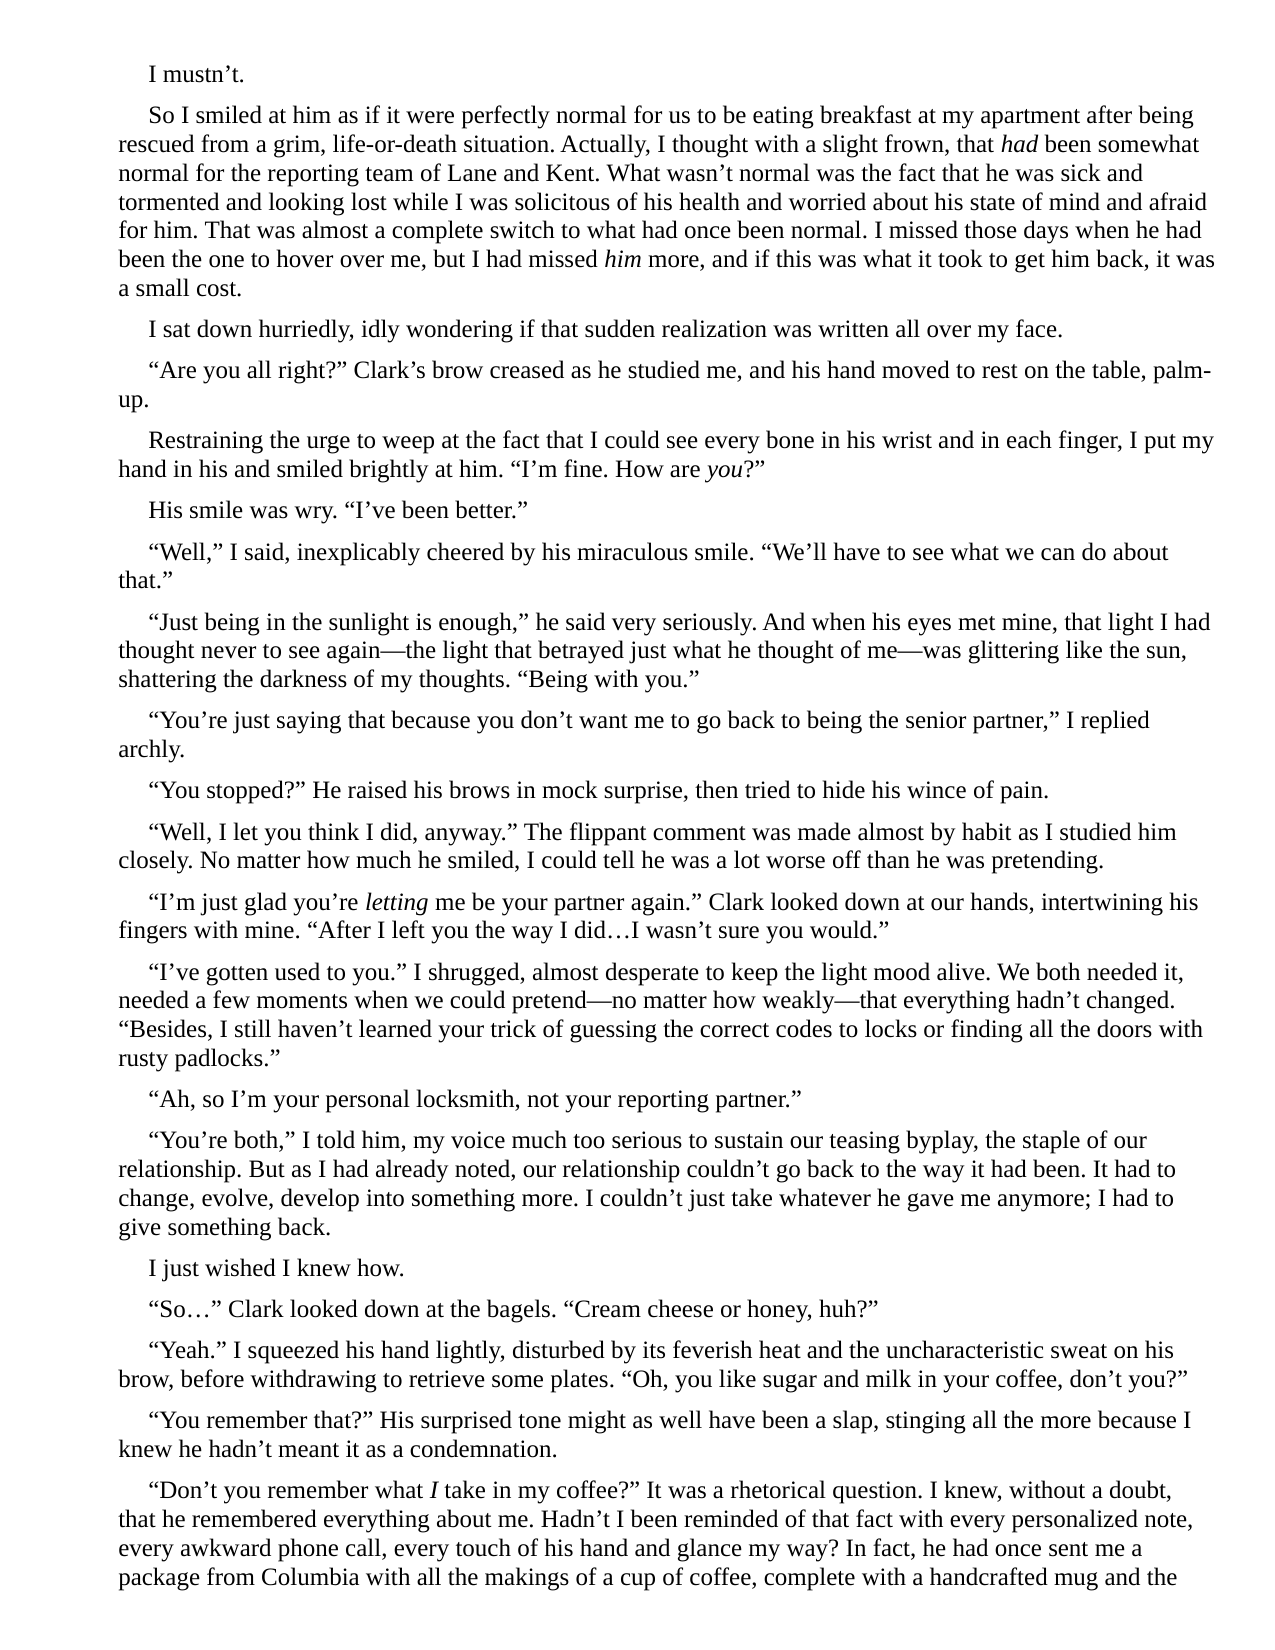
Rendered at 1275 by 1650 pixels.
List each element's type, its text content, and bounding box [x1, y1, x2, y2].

text “Don’t you remember what I take in my coffee?” It was a rhetorical question. I knew, without a doubt, that he remembered everything about me. Hadn’t I been reminded of that fact with every personalized note, every awkward phone call, every touch of his hand and glance my way? In fact, he had once sent me a package from Columbia with all the makings of a cup of coffee, complete with a handcrafted mug and the [118, 1475, 1216, 1590]
text I just wished I knew how. [118, 1253, 1216, 1282]
text “You’re both,” I told him, my voice much too serious to sustain our teasing byplay, the staple of our relationship. But as I had already noted, our relationship couldn’t go back to the way it had been. It had to change, evolve, develop into something more. I couldn’t just take whatever he gave me anymore; I had to give something back. [118, 1125, 1216, 1240]
text I sat down hurriedly, idly wondering if that sudden realization was written all over my face. [118, 314, 1216, 343]
text I mustn’t. [118, 59, 1216, 88]
text “Well, I let you think I did, anyway.” The flippant comment was made almost by habit as I studied him closely. No matter how much he smiled, I could tell he was a lot worse off than he was pretending. [118, 817, 1216, 874]
text “I’ve gotten used to you.” I shrugged, almost desperate to keep the light mood alive. We both needed it, needed a few moments when we could pretend—no matter how weakly—that everything hadn’t changed. “Besides, I still haven’t learned your trick of guessing the correct codes to locks or finding all the doors with rusty padlocks.” [118, 957, 1216, 1072]
text Restraining the urge to weep at the fact that I could see every bone in his wrist and in each finger, I put my hand in his and smiled brightly at him. “I’m fine. How are you?” [118, 425, 1216, 483]
text His smile was wry. “I’ve been better.” [118, 495, 1216, 524]
text So I smiled at him as if it were perfectly normal for us to be eating breakfast at my apartment after being rescued from a grim, life-or-death situation. Actually, I thought with a slight frown, that had been somewhat normal for the reporting team of Lane and Kent. What wasn’t normal was the fact that he was sick and tormented and looking lost while I was solicitous of his health and worried about his state of mind and afraid for him. That was almost a complete switch to what had once been normal. I missed those days when he had been the one to hover over me, but I had missed him more, and if this was what it took to get him back, it was a small cost. [118, 100, 1216, 302]
text “Yeah.” I squeezed his hand lightly, disturbed by its feverish heat and the uncharacteristic sweat on his brow, before withdrawing to retrieve some plates. “Oh, you like sugar and milk in your coffee, don’t you?” [118, 1335, 1216, 1393]
text “Are you all right?” Clark’s brow creased as he studied me, and his hand moved to rest on the table, palm-up. [118, 355, 1216, 413]
text “Well,” I said, inexplicably cheered by his miraculous smile. “We’ll have to see what we can do about that.” [118, 537, 1216, 594]
text “You stopped?” He raised his brows in mock surprise, then tried to hide his wince of pain. [118, 775, 1216, 804]
text “I’m just glad you’re letting me be your partner again.” Clark looked down at our hands, intertwining his fingers with mine. “After I left you the way I did…I wasn’t sure you would.” [118, 887, 1216, 944]
text “You’re just saying that because you don’t want me to go back to being the senior partner,” I replied archly. [118, 705, 1216, 763]
text “Ah, so I’m your personal locksmith, not your reporting partner.” [118, 1084, 1216, 1113]
text “You remember that?” His surprised tone might as well have been a slap, stinging all the more because I knew he hadn’t meant it as a condemnation. [118, 1405, 1216, 1463]
text “Just being in the sunlight is enough,” he said very seriously. And when his eyes met mine, that light I had thought never to see again—the light that betrayed just what he thought of me—was glittering like the sun, shattering the darkness of my thoughts. “Being with you.” [118, 607, 1216, 693]
text “So…” Clark looked down at the bagels. “Cream cheese or honey, huh?” [118, 1294, 1216, 1323]
